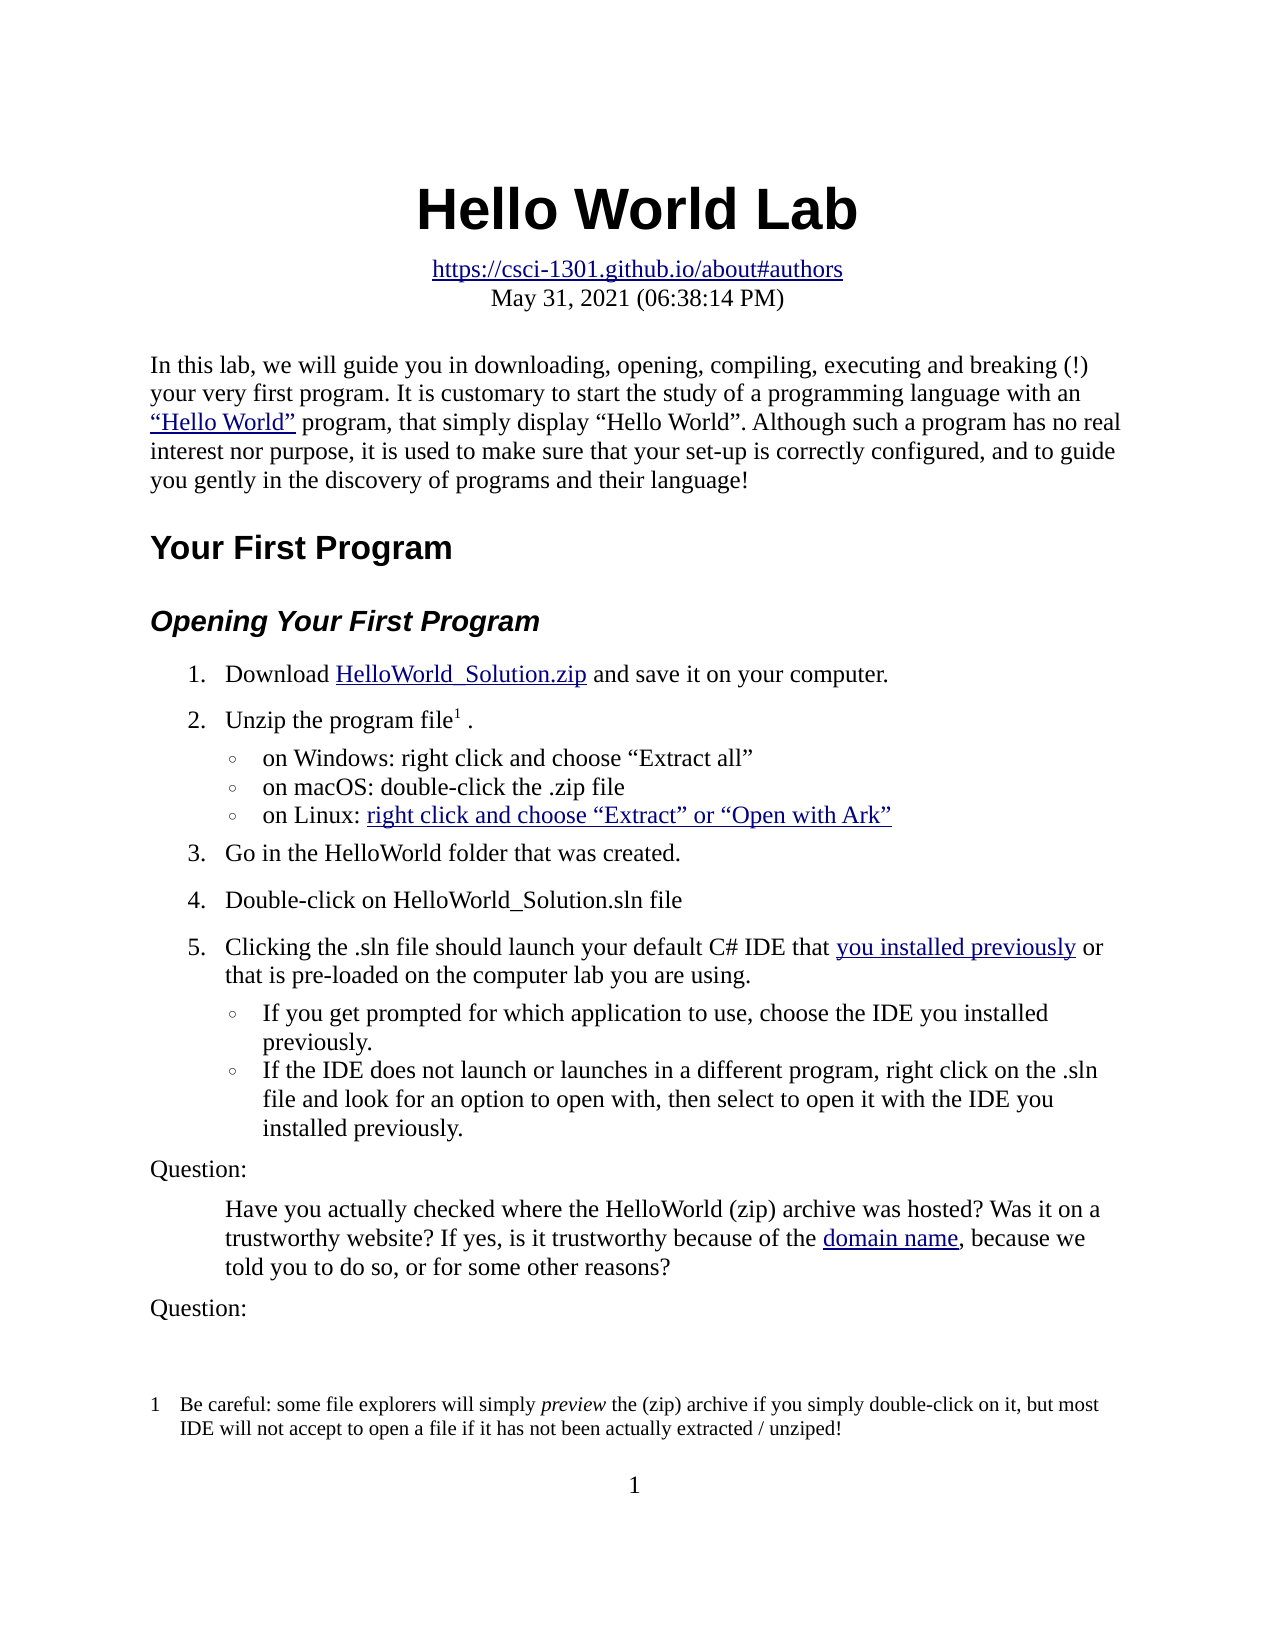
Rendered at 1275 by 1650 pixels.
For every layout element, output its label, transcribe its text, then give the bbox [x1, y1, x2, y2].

title Hello World Lab [150, 175, 1125, 242]
text May 31, 2021 (06:38:14 PM) [150, 283, 1125, 312]
list Go in the HelloWorld folder that was created. [187, 838, 1125, 867]
list on Linux: right click and choose “Extract” or “Open with Ark” [225, 801, 1125, 829]
text In this lab, we will guide you in downloading, opening, compiling, executing and breaking (!) your very first program. It is customary to start the study of a programming language with an “Hello World” program, that simply display “Hello World”. Although such a program has no real interest nor purpose, it is used to make sure that your set-up is correctly configured, and to guide you gently in the discovery of programs and their language! [150, 350, 1125, 493]
subtitle Your First Program [150, 527, 1125, 566]
list Double-click on HelloWorld_Solution.sln file [187, 885, 1125, 914]
list Download HelloWorld_Solution.zip and save it on your computer. [187, 659, 1125, 687]
text Have you actually checked where the HelloWorld (zip) archive was hosted? Was it on a trustworthy website? If yes, is it trustworthy because of the domain name, because we told you to do so, or for some other reasons? [225, 1194, 1125, 1281]
list Unzip the program file . [187, 705, 1125, 734]
list Clicking the .sln file should launch your default C# IDE that you installed previously or that is pre-loaded on the computer lab you are using. [187, 932, 1125, 989]
list If the IDE does not launch or launches in a different program, right click on the .sln file and look for an option to open with, then select to open it with the IDE you installed previously. [225, 1056, 1125, 1142]
subtitle Opening Your First Program [150, 604, 1125, 637]
list on macOS: double-click the .zip file [225, 772, 1125, 801]
list If you get prompted for which application to use, choose the IDE you installed previously. [225, 998, 1125, 1056]
text https://csci-1301.github.io/about#authors [150, 254, 1125, 283]
text Question: [150, 1293, 1125, 1321]
list on Windows: right click and choose “Extract all” [225, 743, 1125, 772]
text Question: [150, 1154, 1125, 1182]
list Be careful: some file explorers will simply preview the (zip) archive if you simply double-click on it, but most IDE will not accept to open a file if it has not been actually extracted / unziped! [150, 1392, 1125, 1440]
